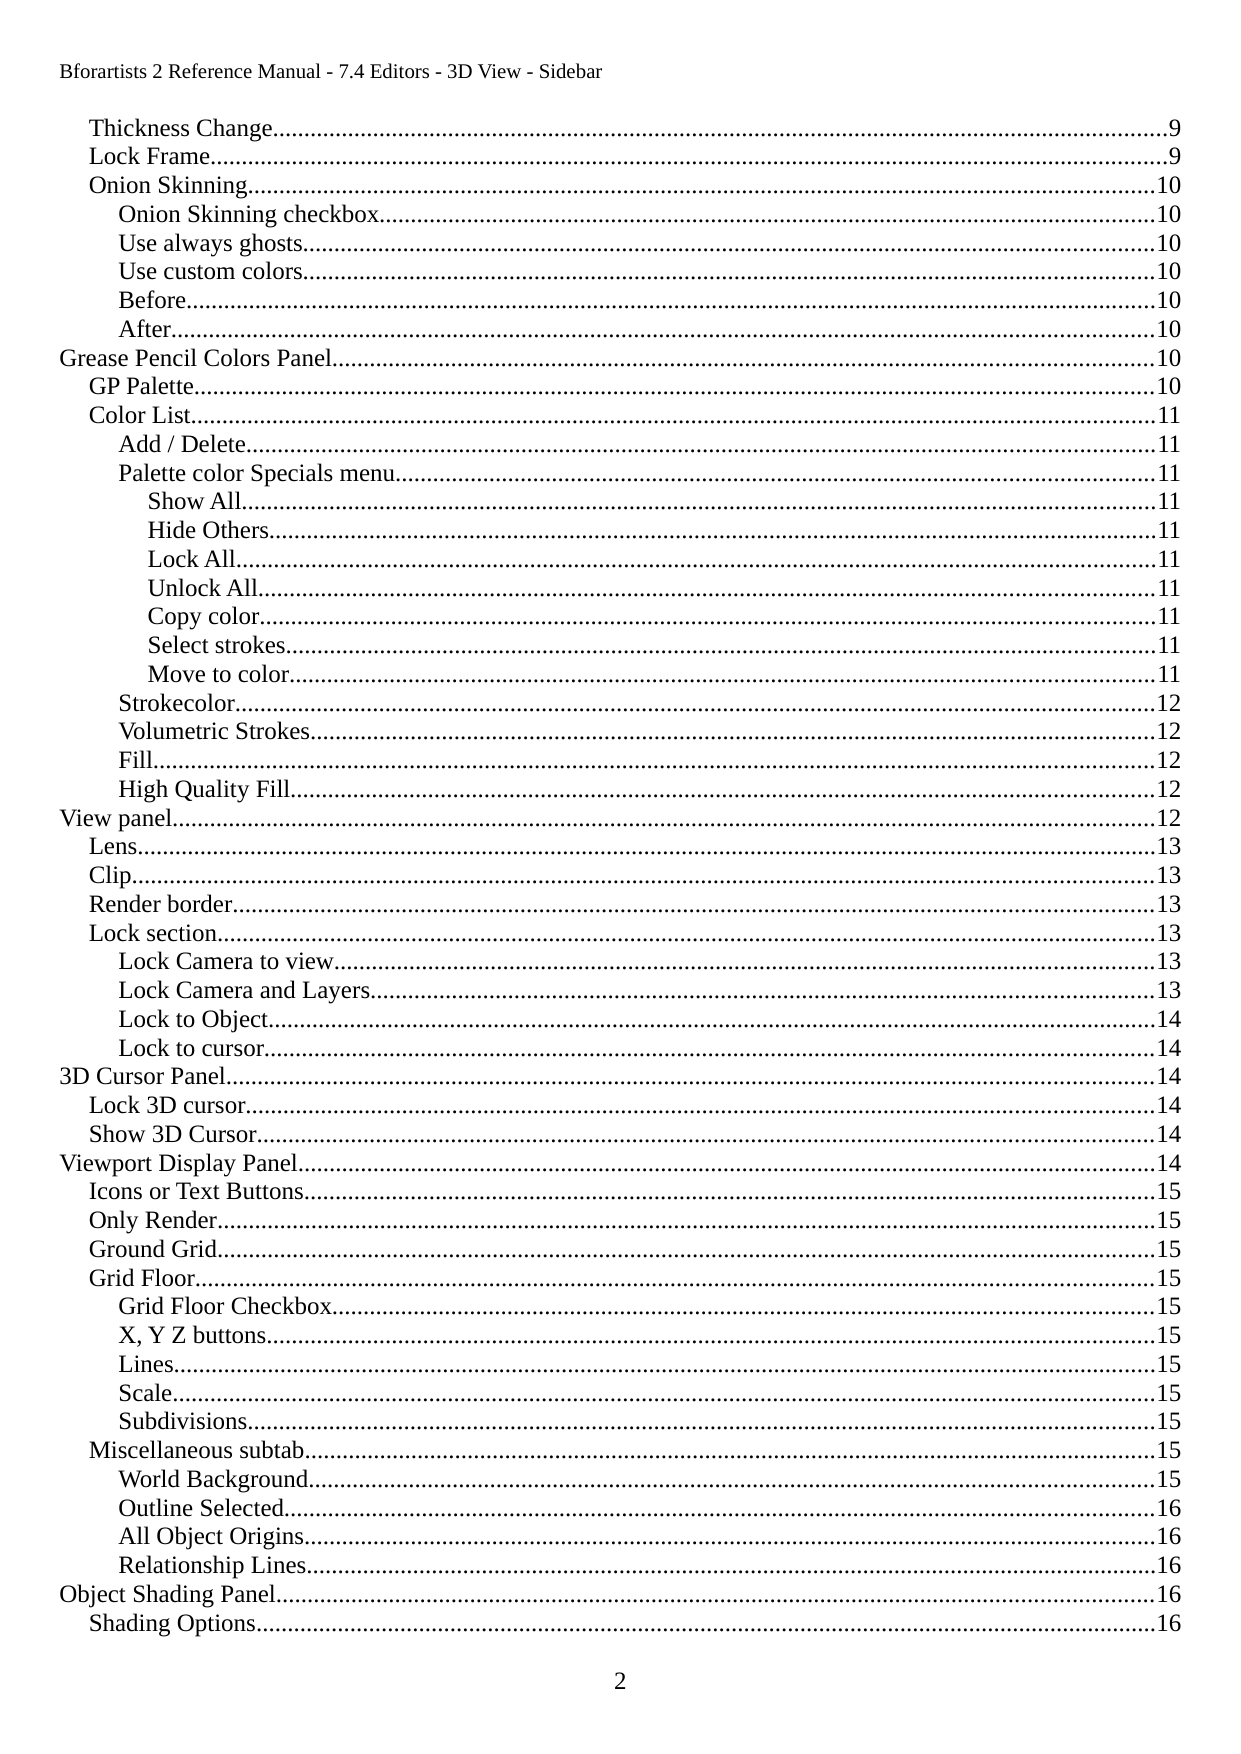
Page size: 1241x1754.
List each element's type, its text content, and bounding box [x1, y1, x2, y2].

text View panel 12 [59, 803, 1181, 831]
text Copy color 11 [147, 601, 1181, 630]
text Fill 12 [118, 745, 1181, 774]
text Lock to Object 14 [118, 1004, 1181, 1033]
text All Object Origins 16 [118, 1521, 1181, 1550]
text Outline Selected 16 [118, 1493, 1181, 1521]
text Shading Options 16 [88, 1608, 1181, 1636]
text Palette color Specials menu 11 [118, 458, 1181, 486]
text Lens 13 [88, 831, 1181, 860]
text Show 3D Cursor 14 [88, 1119, 1181, 1148]
text Use custom colors 10 [118, 256, 1181, 285]
text High Quality Fill 12 [118, 774, 1181, 803]
text Miscellaneous subtab 15 [88, 1435, 1181, 1464]
text Lock Frame 9 [88, 141, 1181, 170]
text Viewport Display Panel 14 [59, 1148, 1181, 1176]
text Icons or Text Buttons 15 [88, 1176, 1181, 1205]
text Before 10 [118, 285, 1181, 314]
text Clip 13 [88, 860, 1181, 889]
text 3D Cursor Panel 14 [59, 1061, 1181, 1090]
text Lock 3D cursor 14 [88, 1090, 1181, 1119]
text Lock section 13 [88, 918, 1181, 946]
text Show All 11 [147, 486, 1181, 515]
text Select strokes 11 [147, 630, 1181, 659]
text Grid Floor 15 [88, 1263, 1181, 1291]
text After 10 [118, 314, 1181, 343]
text Lines 15 [118, 1349, 1181, 1378]
text Volumetric Strokes 12 [118, 716, 1181, 745]
text Unlock All 11 [147, 573, 1181, 601]
text Add / Delete 11 [118, 429, 1181, 458]
text Hide Others 11 [147, 515, 1181, 544]
text Lock All 11 [147, 544, 1181, 573]
text Thickness Change 9 [88, 113, 1181, 141]
text Strokecolor 12 [118, 688, 1181, 716]
text Only Render 15 [88, 1205, 1181, 1234]
text Color List 11 [88, 400, 1181, 429]
text Onion Skinning 10 [88, 170, 1181, 199]
text Move to color 11 [147, 659, 1181, 688]
text Onion Skinning checkbox 10 [118, 199, 1181, 228]
text Subdivisions 15 [118, 1406, 1181, 1435]
text Ground Grid 15 [88, 1234, 1181, 1263]
text GP Palette 10 [88, 371, 1181, 400]
text Render border 13 [88, 889, 1181, 918]
text X, Y Z buttons 15 [118, 1320, 1181, 1349]
text Grid Floor Checkbox 15 [118, 1291, 1181, 1320]
text Scale 15 [118, 1378, 1181, 1406]
text Lock Camera to view 13 [118, 946, 1181, 975]
text Use always ghosts 10 [118, 228, 1181, 256]
text Lock Camera and Layers 13 [118, 975, 1181, 1004]
text Object Shading Panel 16 [59, 1579, 1181, 1608]
text World Background 15 [118, 1464, 1181, 1493]
text Relationship Lines 16 [118, 1550, 1181, 1579]
text Grease Pencil Colors Panel 10 [59, 343, 1181, 371]
text Lock to cursor 14 [118, 1033, 1181, 1061]
